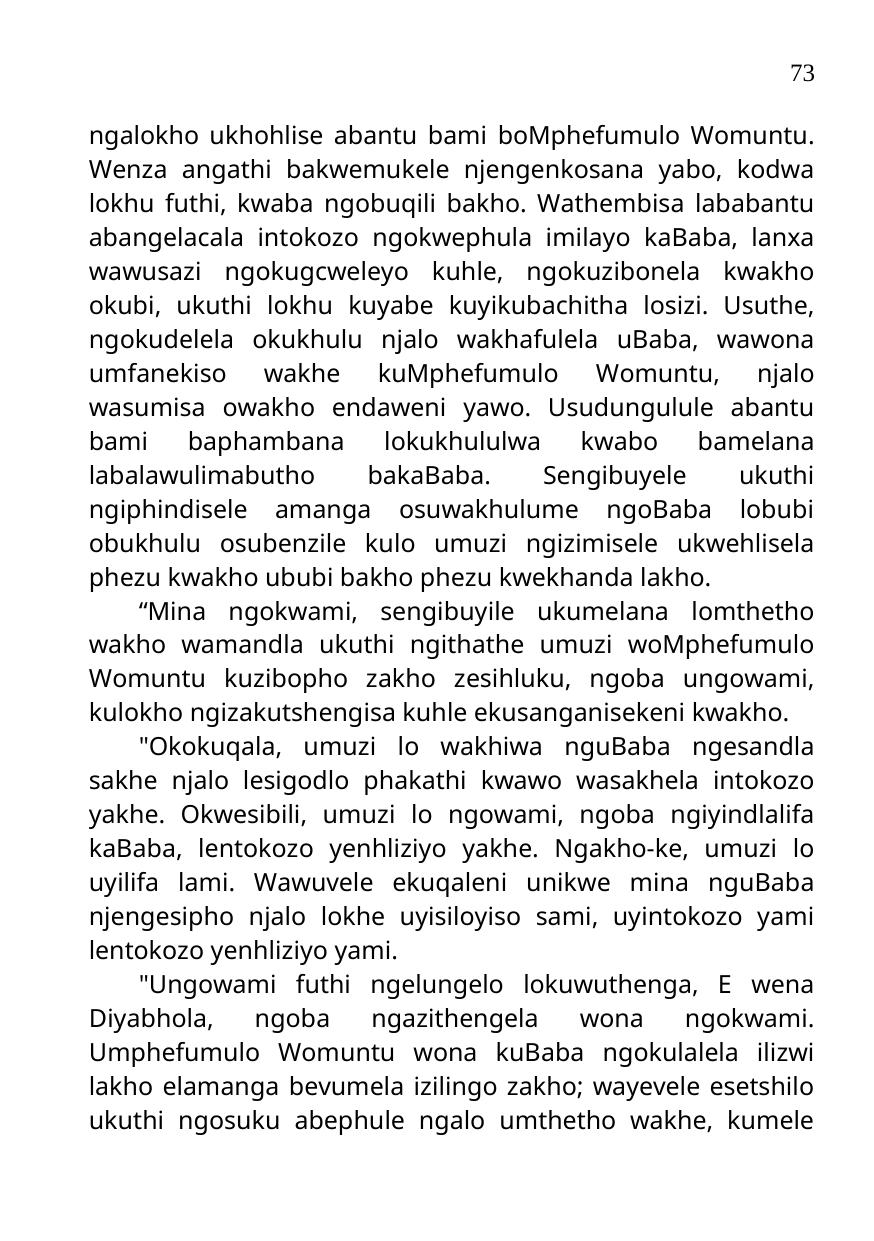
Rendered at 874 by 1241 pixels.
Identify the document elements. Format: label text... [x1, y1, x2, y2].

text "Ungowami futhi ngelungelo lokuwuthenga, E wena Diyabhola, ngoba ngazithengela wona ngokwami. Umphefumulo Womuntu wona kuBaba ngokulalela ilizwi lakho elamanga bevumela izilingo zakho; wayevele esetshilo ukuthi ngosuku abephule ngalo umthetho wakhe, kumele [88, 967, 815, 1137]
text “Mina ngokwami, sengibuyile ukumelana lomthetho wakho wamandla ukuthi ngithathe umuzi woMphefumulo Womuntu kuzibopho zakho zesihluku, ngoba ungowami, kulokho ngizakutshengisa kuhle ekusanganisekeni kwakho. [88, 593, 815, 729]
text ngalokho ukhohlise abantu bami boMphefumulo Womuntu. Wenza angathi bakwemukele njengenkosana yabo, kodwa lokhu futhi, kwaba ngobuqili bakho. Wathembisa lababantu abangelacala intokozo ngokwephula imilayo kaBaba, lanxa wawusazi ngokugcweleyo kuhle, ngokuzibonela kwakho okubi, ukuthi lokhu kuyabe kuyikubachitha losizi. Usuthe, ngokudelela okukhulu njalo wakhafulela uBaba, wawona umfanekiso wakhe kuMphefumulo Womuntu, njalo wasumisa owakho endaweni yawo. Usudungulule abantu bami baphambana lokukhululwa kwabo bamelana labalawulimabutho bakaBaba. Sengibuyele ukuthi ngiphindisele amanga osuwakhulume ngoBaba lobubi obukhulu osubenzile kulo umuzi ngizimisele ukwehlisela phezu kwakho ububi bakho phezu kwekhanda lakho. [88, 118, 815, 593]
text "Okokuqala, umuzi lo wakhiwa nguBaba ngesandla sakhe njalo lesigodlo phakathi kwawo wasakhela intokozo yakhe. Okwesibili, umuzi lo ngowami, ngoba ngiyindlalifa kaBaba, lentokozo yenhliziyo yakhe. Ngakho-ke, umuzi lo uyilifa lami. Wawuvele ekuqaleni unikwe mina nguBaba njengesipho njalo lokhe uyisiloyiso sami, uyintokozo yami lentokozo yenhliziyo yami. [88, 729, 815, 967]
